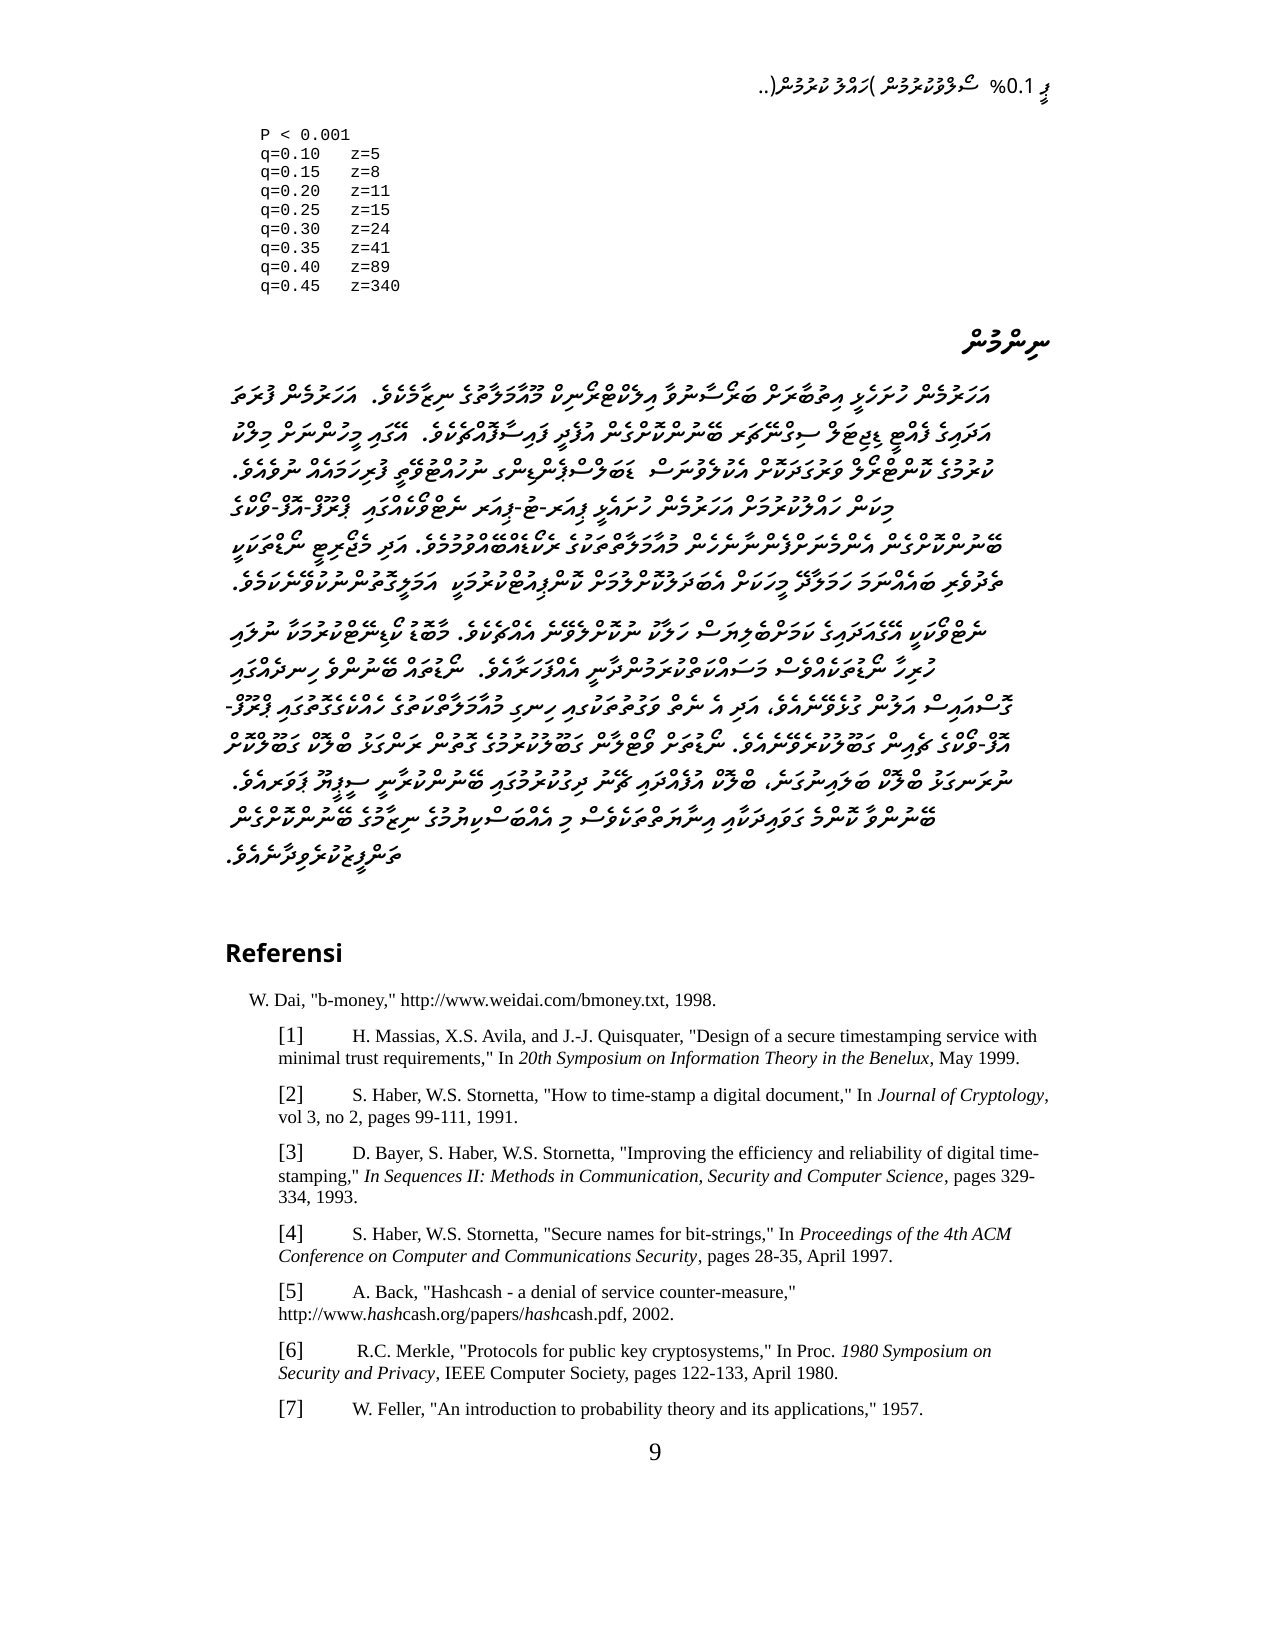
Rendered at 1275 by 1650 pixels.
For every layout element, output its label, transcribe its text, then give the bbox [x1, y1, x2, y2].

list D. Bayer, S. Haber, W.S. Stornetta, "Improving the efficiency and reliability of digital time-stamping," In Sequences II: Methods in Communication, Security and Computer Science, pages 329-334, 1993. [278, 1139, 1050, 1208]
text ޕީ 0.1% ސޯލްވުކުރުމުން )ހައްލު ކުރުމުން(.. [225, 75, 1050, 102]
list W. Feller, "An introduction to probability theory and its applications," 1957. [278, 1395, 1050, 1421]
subtitle ނިންމުން [225, 321, 1050, 365]
text ނެޓްވޯކަކީ އޭގެއަދައިގެ ކަމަށްބެލިޔަސް ހަލާކު ނުކޮށްލެވޭނެ އެއްޗެކެވެ. މާބޮޑު ކޯޑިނޭޓްކުރުމަކާ ނުލައި ހުރިހާ ނޯޑުތަކެއްވެސް މަސައްކަތްކުރަމުންދާނީ އެއްފަހަރާއެވެ. ނޯޑުތައް ބޭނުންވެ ހިނދެއްގައި ގޮސްއައިސް އަލުން ގުޅެވޭނެއެވެ، އަދި އެ ނެތް ވަގުތުތަކުގއި ހިނގި މުއާމަލާތްކަތުގެ ހެއްކެގެގޮތުގައި ޕްރޫފް-އޮފް-ވޯކްގެ ޗެއިން ގަބޫލުކުރެވޭނެއެވެ. ނޯޑުތަށް ވޯޓްލާން ގަބޫލުކުރުމުގެ ގޮތުން ރަންގަޅު ބްލޮކް ގަބޫލްކޮށް ނުރަނގަޅު ބްލޮކް ބަލައިނުގަނެ، ބްލޮކް އުފެއްދައި ޗޭނު ދިގުކުރުމުގައި ބޭނުންކުރާނީ ސީޕީޔޫ ޕަވަރއެވެ. ބޭނުންވާ ކޮންމެ ގަވައިދަކާއި އިނާޔަތްތަކެވެސް މި އެއްބަސްކިޔުމުގެ ނިޒާމުގެ ބޭނުންކޮށްގެން ތަންފީޒުކުރެވިދާނެއެވެ. [225, 613, 1014, 874]
list H. Massias, X.S. Avila, and J.-J. Quisquater, "Design of a secure timestamping service with minimal trust requirements," In 20th Symposium on Information Theory in the Benelux, May 1999. [278, 1022, 1050, 1069]
list R.C. Merkle, "Protocols for public key cryptosystems," In Proc. 1980 Symposium on Security and Privacy, IEEE Computer Society, pages 122-133, April 1980. [278, 1337, 1050, 1383]
list S. Haber, W.S. Stornetta, "Secure names for bit-strings," In Proceedings of the 4th ACM Conference on Computer and Communications Security, pages 28-35, April 1997. [278, 1219, 1050, 1266]
list A. Back, "Hashcash - a denial of service counter-measure," http://www.hashcash.org/papers/hashcash.pdf, 2002. [278, 1278, 1050, 1325]
text އަހަރުމެން ހުށަހެޅީ އިތުބާރަށް ބަރޯސާނުވާ އިލެކްޓްރޯނިކް މޫއާމަލާތުގެ ނިޒާމެކެވެ. އަހަރުމެން ފުރަތަ އަދައިގެ ފެއްޓީ ޑިޖިޓަލް ސިގްނޭޗަރ ބޭނުންކޮށްގެން އުފެދީ ފައިސާފޮއްޗެކެވެ. އޭގައި މީހުންނަށް މިލްކު ކުރުމުގެ ކޮންޓްރޯލް ވަރުގަދަކޮށް އެކުލެވުނަސް ޑަބަލްސްޕެންޑިންގ ނުހުއްޓުވޭތީ ފުރިހަމައެއް ނުވެއެވެ. މިކަން ހައްލުކުރުމަށް އަހަރުމެން ހުށައެޅީ ޕިއަރ-ޓު-ޕިއަރ ނެޓްވޯކެއްގައި ޕްރޫފް-އޮފް-ވޯކްގެ ބޭނުންކޮށްގެން އެންމެނަށްފެންނާނެހެން މުއާމަލާތްތަކުގެ ރެކޯޑެއްބޭއްވުމުމެވެ. އަދި މެޖޯރިޓީ ނޯޑްތަކަކީ ތެދުވެރި ބައެއްނަމަ ހަމަލާދޭ މީހަކަށް އެބަދަލުކޮށްލުމަށް ކޮންޕިއުޓްކުރުމަކީ އަމަލީގޮތުންނުކުވޭނެކަމެވެ. [225, 377, 1014, 601]
list S. Haber, W.S. Stornetta, "How to time-stamp a digital document," In Journal of Cryptology, vol 3, no 2, pages 99-111, 1991. [278, 1081, 1050, 1127]
text W. Dai, "b-money," http://www.weidai.com/bmoney.txt, 1998. [249, 988, 1050, 1010]
subtitle Referensi [225, 936, 1050, 970]
